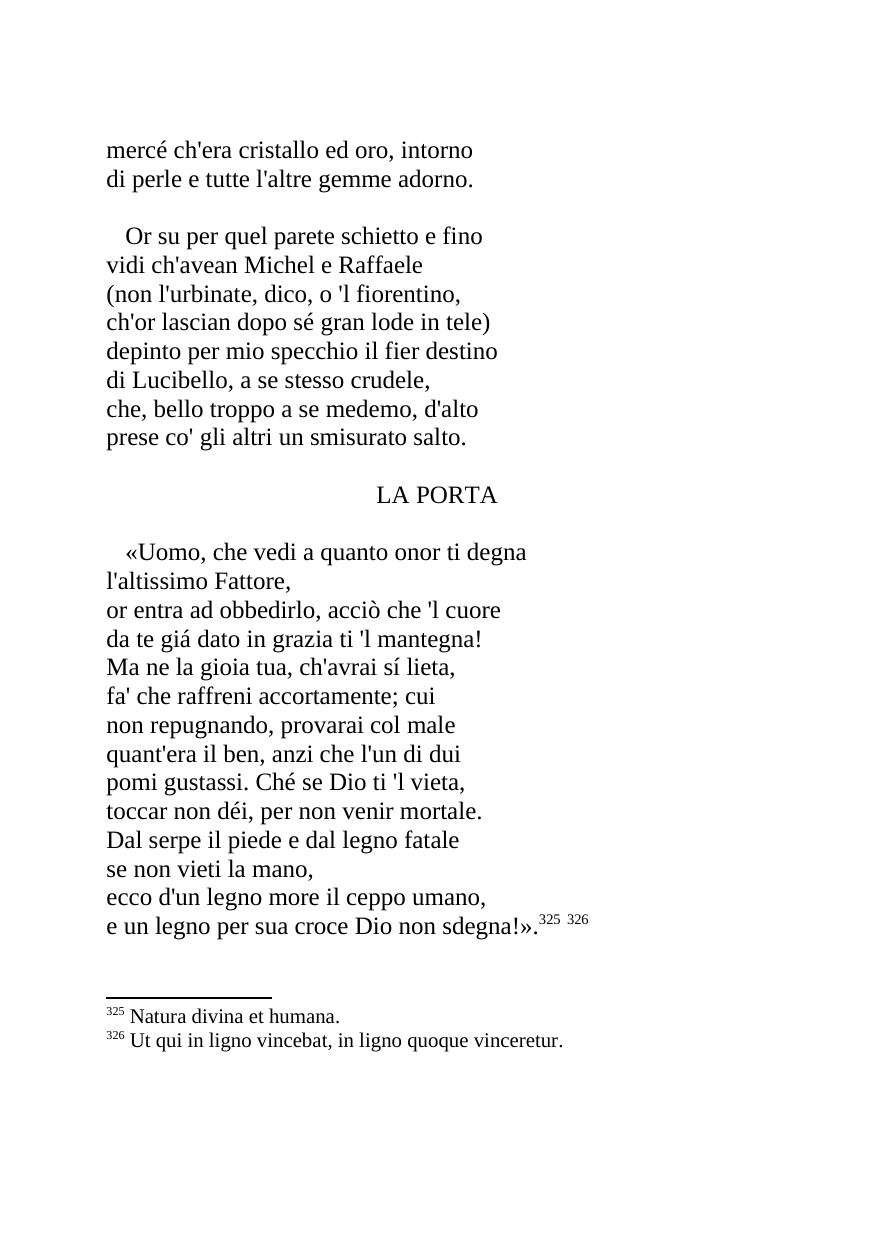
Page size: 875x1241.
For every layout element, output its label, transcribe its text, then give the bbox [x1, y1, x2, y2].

text vidi ch'avean Michel e Raffaele [106, 250, 768, 279]
text ch'or lascian dopo sé gran lode in tele) [106, 307, 768, 336]
text Ut qui in ligno vincebat, in ligno quoque vinceretur. [106, 1028, 768, 1052]
text quant'era il ben, anzi che l'un di dui [106, 739, 768, 767]
text Natura divina et humana. [106, 1004, 768, 1028]
text (non l'urbinate, dico, o 'l fiorentino, [106, 279, 768, 307]
text di Lucibello, a se stesso crudele, [106, 365, 768, 394]
text depinto per mio specchio il fier destino [106, 336, 768, 365]
text LA PORTA [106, 480, 768, 509]
text «Uomo, che vedi a quanto onor ti degna [125, 537, 768, 566]
text toccar non déi, per non venir mortale. [106, 796, 768, 825]
text non repugnando, provarai col male [106, 710, 768, 739]
text prese co' gli altri un smisurato salto. [106, 422, 768, 451]
text di perle e tutte l'altre gemme adorno. [106, 164, 768, 192]
text fa' che raffreni accortamente; cui [106, 681, 768, 710]
text Dal serpe il piede e dal legno fatale [106, 825, 768, 854]
text da te giá dato in grazia ti 'l mantegna! [106, 624, 768, 652]
text pomi gustassi. Ché se Dio ti 'l vieta, [106, 767, 768, 796]
text or entra ad obbedirlo, acciò che 'l cuore [106, 595, 768, 624]
text ecco d'un legno more il ceppo umano, [106, 882, 768, 911]
text se non vieti la mano, [106, 854, 768, 882]
text Ma ne la gioia tua, ch'avrai sí lieta, [106, 652, 768, 681]
text e un legno per sua croce Dio non sdegna!». [106, 911, 768, 940]
text l'altissimo Fattore, [106, 566, 768, 595]
text che, bello troppo a se medemo, d'alto [106, 394, 768, 422]
text mercé ch'era cristallo ed oro, intorno [106, 135, 768, 164]
text Or su per quel parete schietto e fino [125, 221, 768, 250]
